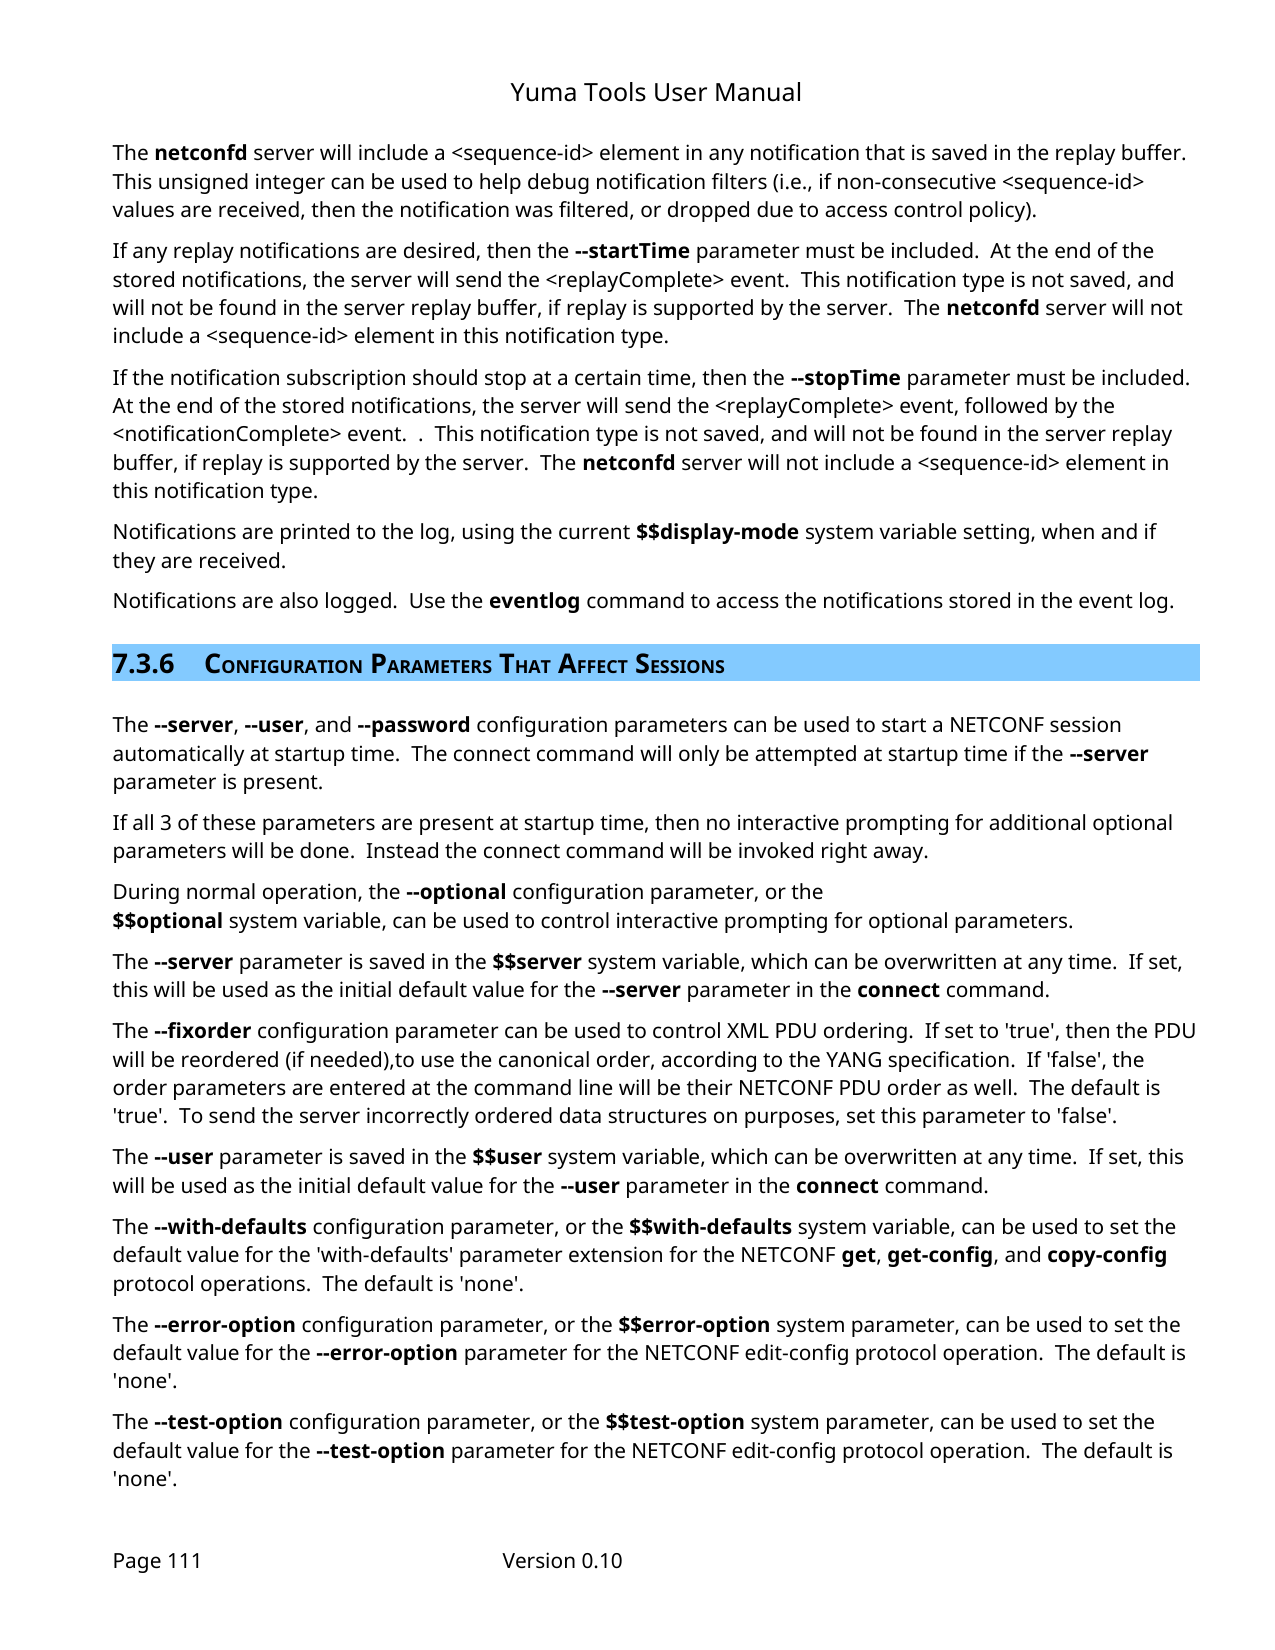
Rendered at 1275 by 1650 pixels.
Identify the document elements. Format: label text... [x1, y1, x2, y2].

text The --user parameter is saved in the $$user system variable, which can be overwritten at any time. If set, this will be used as the initial default value for the --user parameter in the connect command. [112, 1142, 1200, 1199]
text The --error-option configuration parameter, or the $$error-option system parameter, can be used to set the default value for the --error-option parameter for the NETCONF edit-config protocol operation. The default is 'none'. [112, 1310, 1200, 1395]
text If any replay notifications are desired, then the --startTime parameter must be included. At the end of the stored notifications, the server will send the <replayComplete> event. This notification type is not saved, and will not be found in the server replay buffer, if replay is supported by the server. The netconfd server will not include a <sequence-id> element in this notification type. [112, 236, 1200, 350]
text The netconfd server will include a <sequence-id> element in any notification that is saved in the replay buffer. This unsigned integer can be used to help debug notification filters (i.e., if non-consecutive <sequence-id> values are received, then the notification was filtered, or dropped due to access control policy). [112, 138, 1200, 224]
text Notifications are printed to the log, using the current $$display-mode system variable setting, when and if they are received. [112, 517, 1200, 574]
subtitle Configuration Parameters That Affect Sessions [112, 644, 1200, 681]
text The --fixorder configuration parameter can be used to control XML PDU ordering. If set to 'true', then the PDU will be reordered (if needed),to use the canonical order, according to the YANG specification. If 'false', the order parameters are entered at the command line will be their NETCONF PDU order as well. The default is 'true'. To send the server incorrectly ordered data structures on purposes, set this parameter to 'false'. [112, 1016, 1200, 1130]
text Notifications are also logged. Use the eventlog command to access the notifications stored in the event log. [112, 587, 1200, 615]
text If all 3 of these parameters are present at startup time, then no interactive prompting for additional optional parameters will be done. Instead the connect command will be invoked right away. [112, 808, 1200, 865]
text If the notification subscription should stop at a certain time, then the --stopTime parameter must be included. At the end of the stored notifications, the server will send the <replayComplete> event, followed by the <notificationComplete> event. . This notification type is not saved, and will not be found in the server replay buffer, if replay is supported by the server. The netconfd server will not include a <sequence-id> element in this notification type. [112, 363, 1200, 505]
text The --server, --user, and --password configuration parameters can be used to start a NETCONF session automatically at startup time. The connect command will only be attempted at startup time if the --server parameter is present. [112, 710, 1200, 796]
text During normal operation, the --optional configuration parameter, or the $$optional system variable, can be used to control interactive prompting for optional parameters. [112, 877, 1200, 934]
text The --test-option configuration parameter, or the $$test-option system parameter, can be used to set the default value for the --test-option parameter for the NETCONF edit-config protocol operation. The default is 'none'. [112, 1407, 1200, 1493]
text The --with-defaults configuration parameter, or the $$with-defaults system variable, can be used to set the default value for the 'with-defaults' parameter extension for the NETCONF get, get-config, and copy-config protocol operations. The default is 'none'. [112, 1212, 1200, 1297]
text The --server parameter is saved in the $$server system variable, which can be overwritten at any time. If set, this will be used as the initial default value for the --server parameter in the connect command. [112, 947, 1200, 1004]
